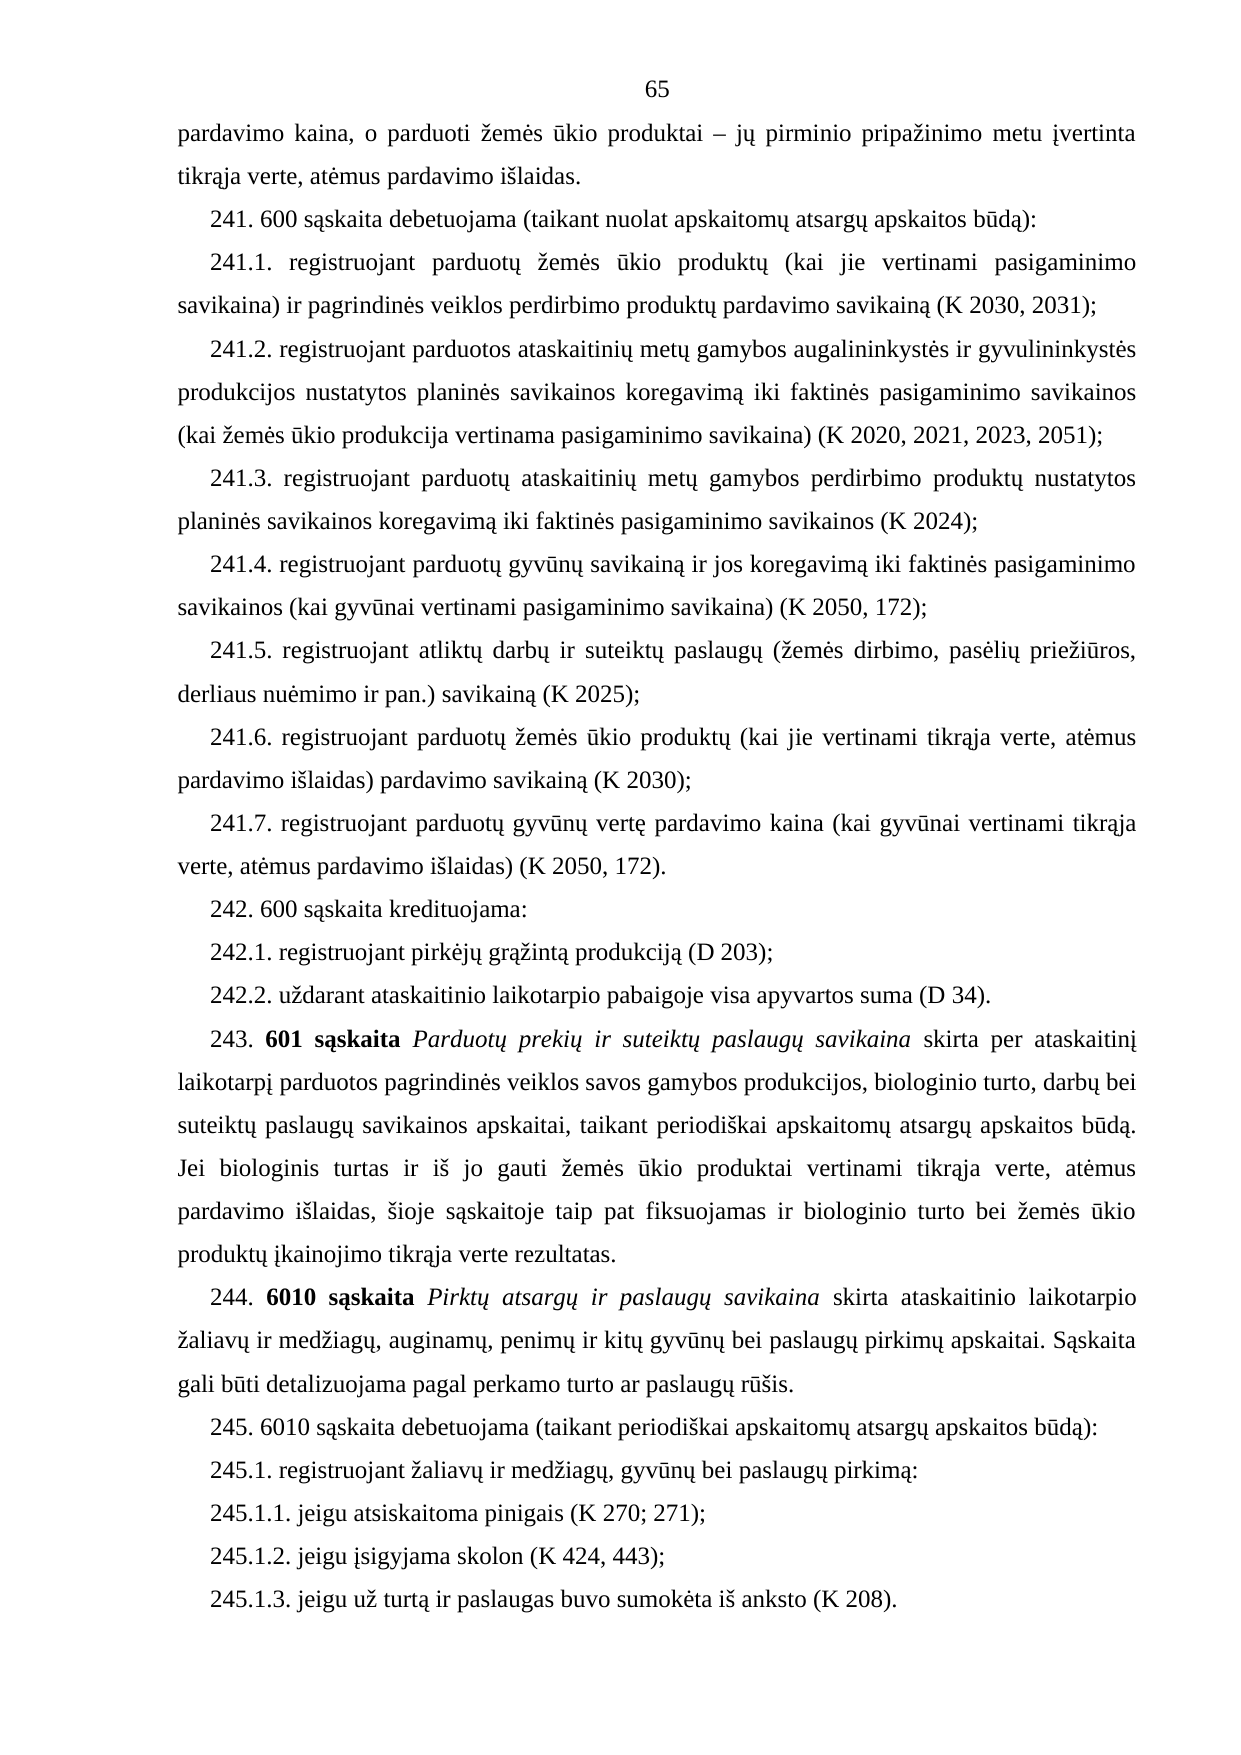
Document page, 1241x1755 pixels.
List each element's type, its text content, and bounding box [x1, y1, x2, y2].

text 242.1. registruojant pirkėjų grąžintą produkciją (D 203); [177, 937, 1137, 966]
text 241. 600 sąskaita debetuojama (taikant nuolat apskaitomų atsargų apskaitos būdą): [177, 204, 1137, 233]
text 241.3. registruojant parduotų ataskaitinių metų gamybos perdirbimo produktų nustatytos planinės savikainos koregavimą iki faktinės pasigaminimo savikainos (K 2024); [177, 463, 1137, 535]
text 242. 600 sąskaita kredituojama: [177, 894, 1137, 923]
text 244. 6010 sąskaita Pirktų atsargų ir paslaugų savikaina skirta ataskaitinio laikotarpio žaliavų ir medžiagų, auginamų, penimų ir kitų gyvūnų bei paslaugų pirkimų apskaitai. Sąskaita gali būti detalizuojama pagal perkamo turto ar paslaugų rūšis. [177, 1282, 1137, 1397]
text 245.1. registruojant žaliavų ir medžiagų, gyvūnų bei paslaugų pirkimą: [177, 1455, 1137, 1484]
text 243. 601 sąskaita Parduotų prekių ir suteiktų paslaugų savikaina skirta per ataskaitinį laikotarpį parduotos pagrindinės veiklos savos gamybos produkcijos, biologinio turto, darbų bei suteiktų paslaugų savikainos apskaitai, taikant periodiškai apskaitomų atsargų apskaitos būdą. Jei biologinis turtas ir iš jo gauti žemės ūkio produktai vertinami tikrąja verte, atėmus pardavimo išlaidas, šioje sąskaitoje taip pat fiksuojamas ir biologinio turto bei žemės ūkio produktų įkainojimo tikrąja verte rezultatas. [177, 1024, 1137, 1268]
text 245.1.1. jeigu atsiskaitoma pinigais (K 270; 271); [177, 1498, 1137, 1527]
text 241.1. registruojant parduotų žemės ūkio produktų (kai jie vertinami pasigaminimo savikaina) ir pagrindinės veiklos perdirbimo produktų pardavimo savikainą (K 2030, 2031); [177, 247, 1137, 319]
text 241.7. registruojant parduotų gyvūnų vertę pardavimo kaina (kai gyvūnai vertinami tikrąja verte, atėmus pardavimo išlaidas) (K 2050, 172). [177, 808, 1137, 880]
text 245. 6010 sąskaita debetuojama (taikant periodiškai apskaitomų atsargų apskaitos būdą): [177, 1412, 1137, 1441]
text 241.4. registruojant parduotų gyvūnų savikainą ir jos koregavimą iki faktinės pasigaminimo savikainos (kai gyvūnai vertinami pasigaminimo savikaina) (K 2050, 172); [177, 549, 1137, 621]
text 245.1.3. jeigu už turtą ir paslaugas buvo sumokėta iš anksto (K 208). [177, 1584, 1137, 1613]
text pardavimo kaina, o parduoti žemės ūkio produktai – jų pirminio pripažinimo metu įvertinta tikrąja verte, atėmus pardavimo išlaidas. [177, 118, 1137, 190]
text 241.5. registruojant atliktų darbų ir suteiktų paslaugų (žemės dirbimo, pasėlių priežiūros, derliaus nuėmimo ir pan.) savikainą (K 2025); [177, 636, 1137, 707]
text 241.6. registruojant parduotų žemės ūkio produktų (kai jie vertinami tikrąja verte, atėmus pardavimo išlaidas) pardavimo savikainą (K 2030); [177, 722, 1137, 794]
text 241.2. registruojant parduotos ataskaitinių metų gamybos augalininkystės ir gyvulininkystės produkcijos nustatytos planinės savikainos koregavimą iki faktinės pasigaminimo savikainos (kai žemės ūkio produkcija vertinama pasigaminimo savikaina) (K 2020, 2021, 2023, 2051); [177, 334, 1137, 449]
text 245.1.2. jeigu įsigyjama skolon (K 424, 443); [177, 1541, 1137, 1570]
text 242.2. uždarant ataskaitinio laikotarpio pabaigoje visa apyvartos suma (D 34). [177, 981, 1137, 1009]
